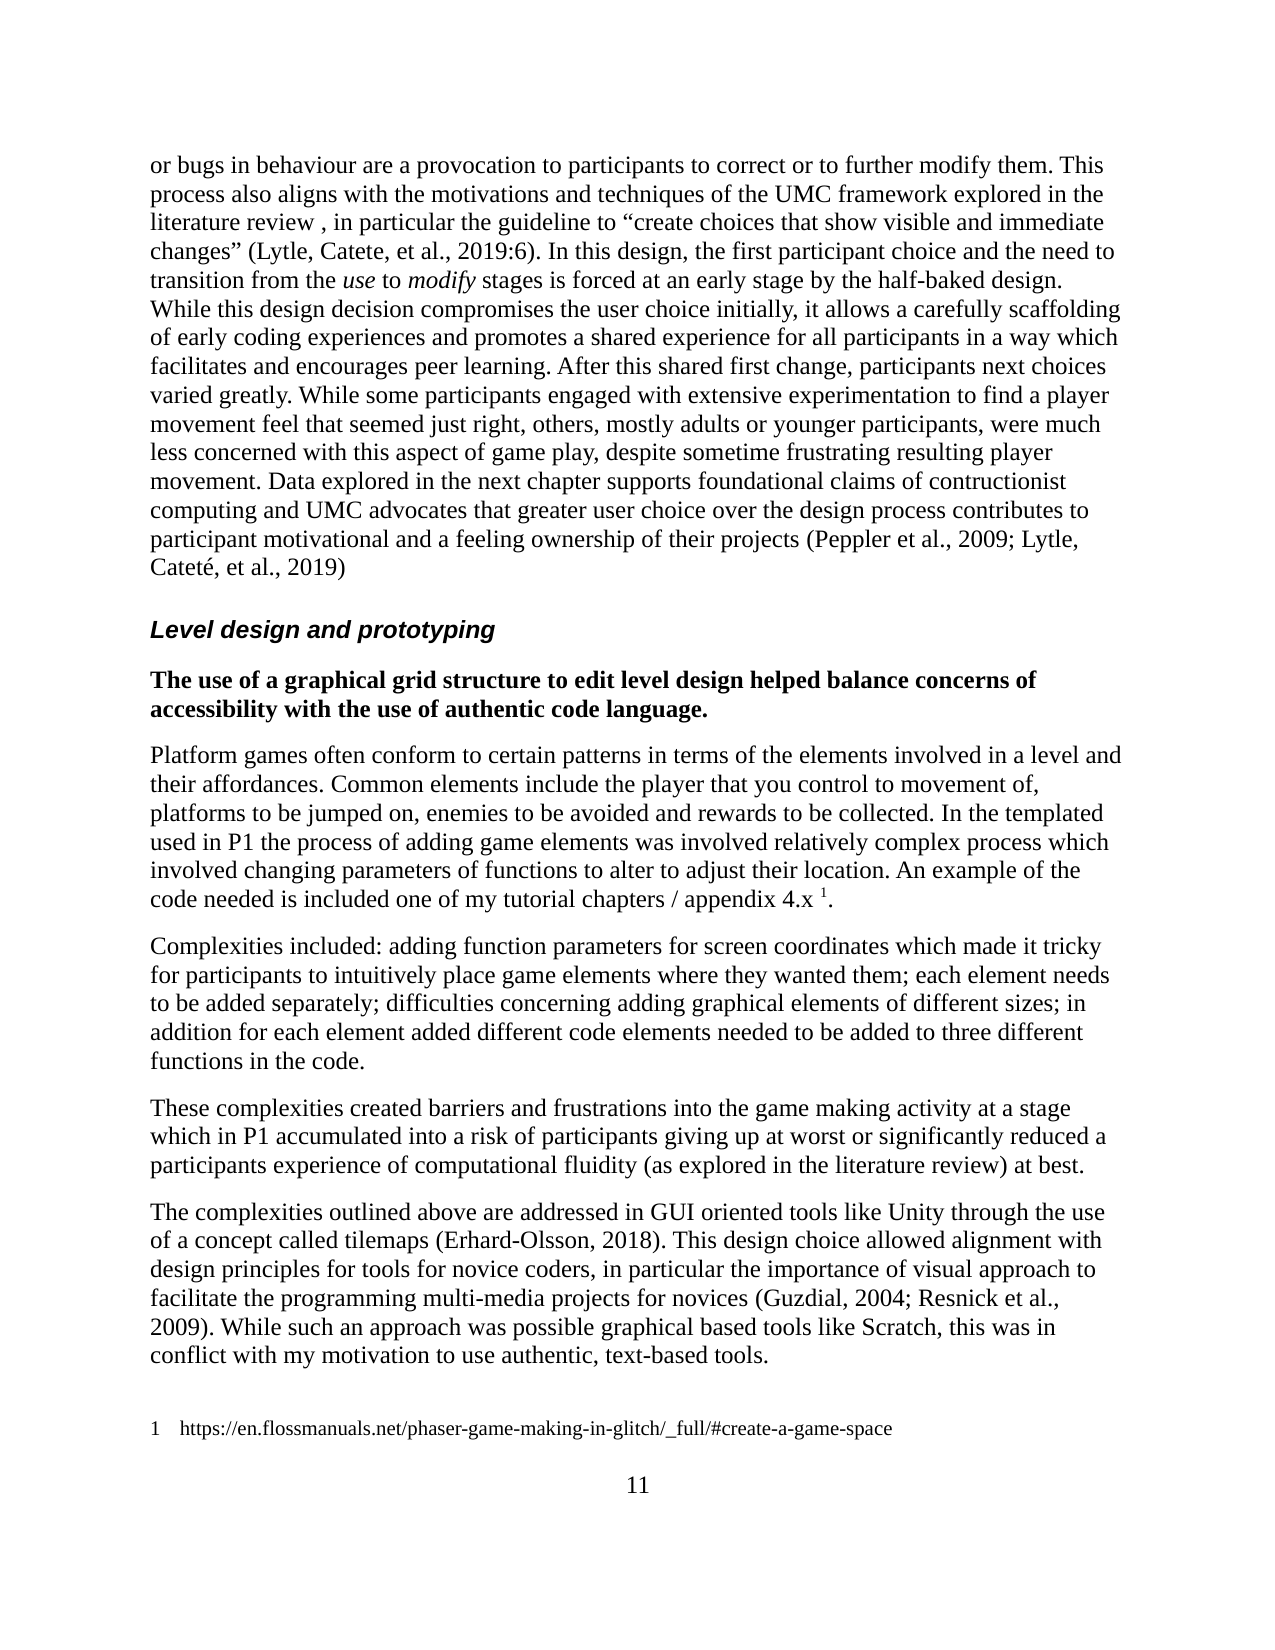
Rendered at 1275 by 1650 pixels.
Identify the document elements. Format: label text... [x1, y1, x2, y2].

text The complexities outlined above are addressed in GUI oriented tools like Unity through the use of a concept called tilemaps (Erhard-Olsson, 2018). This design choice allowed alignment with design principles for tools for novice coders, in particular the importance of visual approach to facilitate the programming multi-media projects for novices (Guzdial, 2004; Resnick et al., 2009). While such an approach was possible graphical based tools like Scratch, this was in conflict with my motivation to use authentic, text-based tools. [150, 1197, 1125, 1369]
text These complexities created barriers and frustrations into the game making activity at a stage which in P1 accumulated into a risk of participants giving up at worst or significantly reduced a participants experience of computational fluidity (as explored in the literature review) at best. [150, 1093, 1125, 1179]
text Complexities included: adding function parameters for screen coordinates which made it tricky for participants to intuitively place game elements where they wanted them; each element needs to be added separately; difficulties concerning adding graphical elements of different sizes; in addition for each element added different code elements needed to be added to three different functions in the code. [150, 931, 1125, 1075]
subtitle Level design and prototyping [150, 615, 1125, 644]
text Platform games often conform to certain patterns in terms of the elements involved in a level and their affordances. Common elements include the player that you control to movement of, platforms to be jumped on, enemies to be avoided and rewards to be collected. In the templated used in P1 the process of adding game elements was involved relatively complex process which involved changing parameters of functions to alter to adjust their location. An example of the code needed is included one of my tutorial chapters / appendix 4.x . [150, 741, 1125, 913]
text or bugs in behaviour are a provocation to participants to correct or to further modify them. This process also aligns with the motivations and techniques of the UMC framework explored in the literature review , in particular the guideline to “create choices that show visible and immediate changes” (Lytle, Catete, et al., 2019:6). In this design, the first participant choice and the need to transition from the use to modify stages is forced at an early stage by the half-baked design. While this design decision compromises the user choice initially, it allows a carefully scaffolding of early coding experiences and promotes a shared experience for all participants in a way which facilitates and encourages peer learning. After this shared first change, participants next choices varied greatly. While some participants engaged with extensive experimentation to find a player movement feel that seemed just right, others, mostly adults or younger participants, were much less concerned with this aspect of game play, despite sometime frustrating resulting player movement. Data explored in the next chapter supports foundational claims of contructionist computing and UMC advocates that greater user choice over the design process contributes to participant motivational and a feeling ownership of their projects (Peppler et al., 2009; Lytle, Cateté, et al., 2019) [150, 150, 1125, 581]
text https://en.flossmanuals.net/phaser-game-making-in-glitch/_full/#create-a-game-space [150, 1416, 1125, 1440]
text The use of a graphical grid structure to edit level design helped balance concerns of accessibility with the use of authentic code language. [150, 665, 1125, 723]
